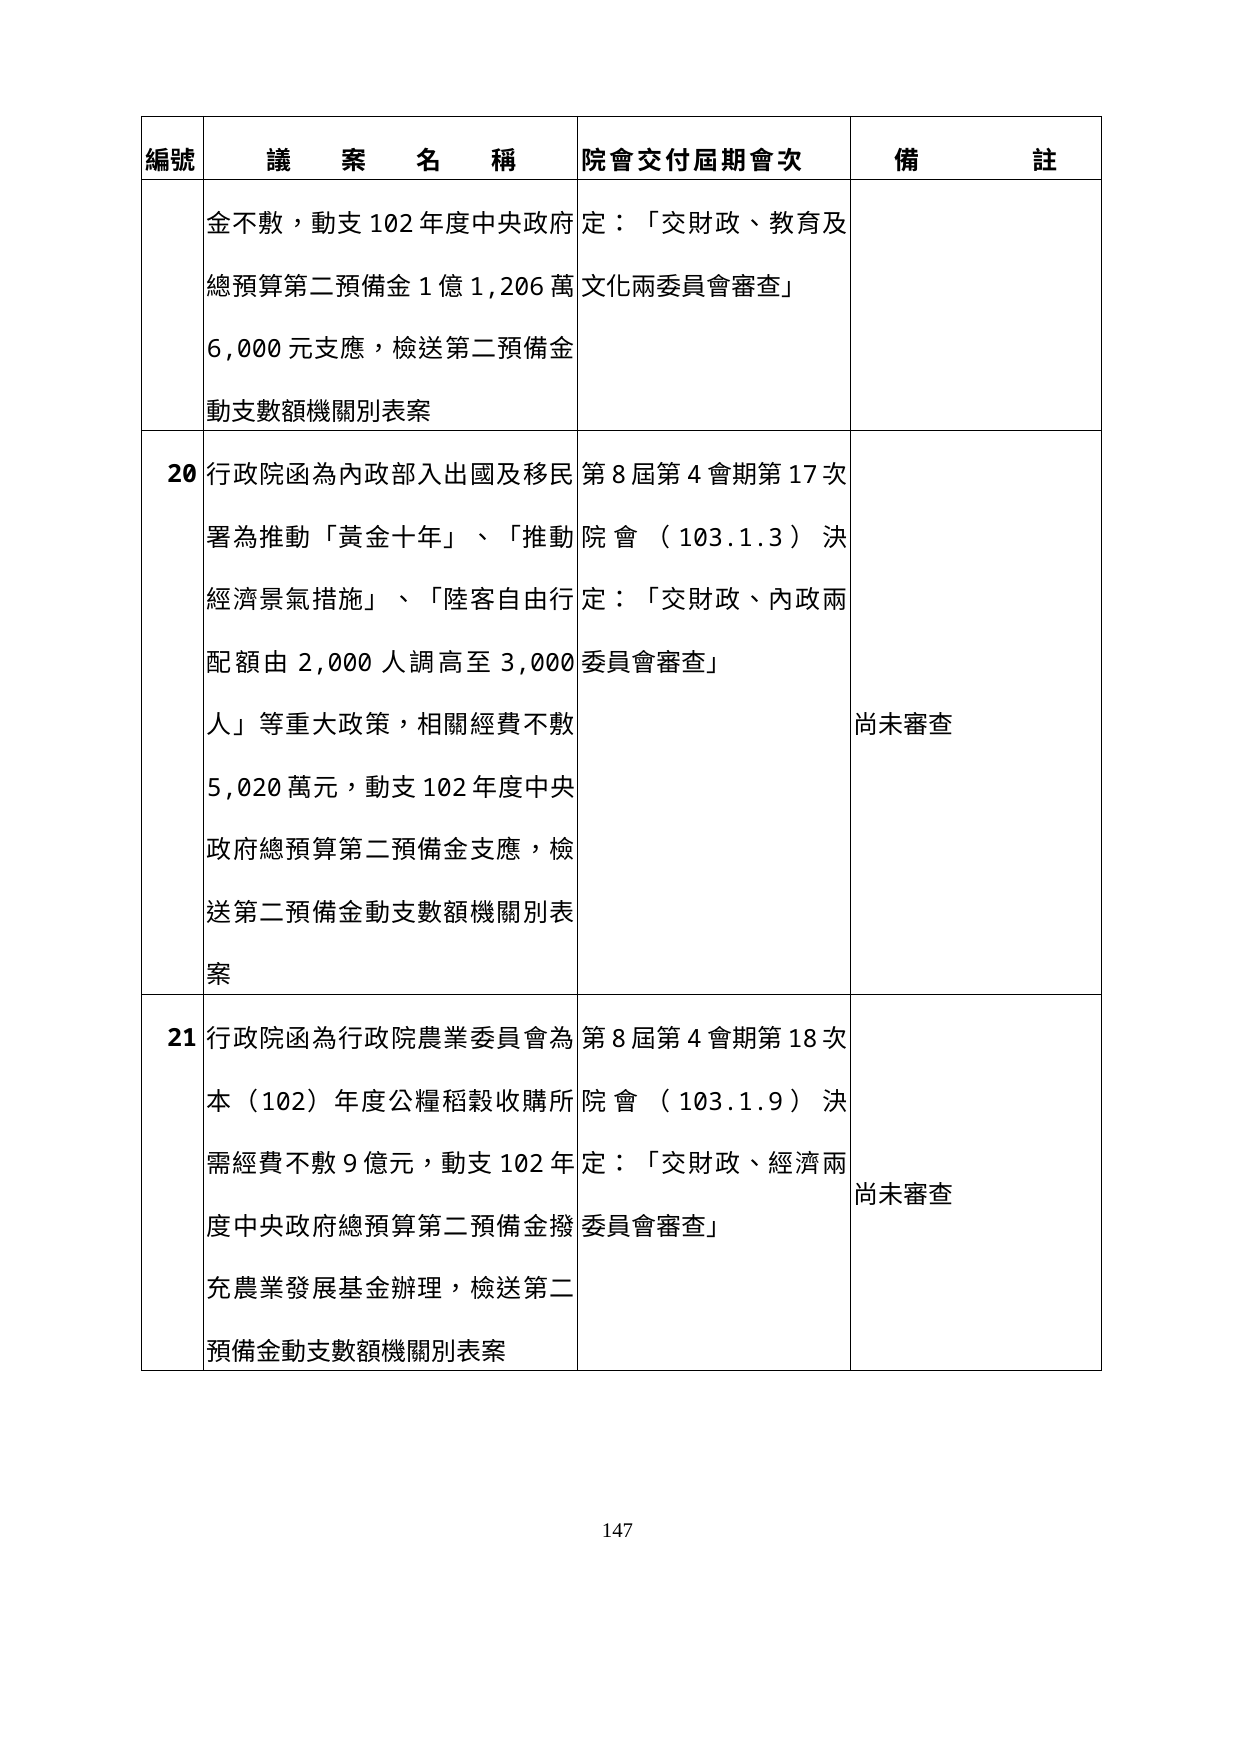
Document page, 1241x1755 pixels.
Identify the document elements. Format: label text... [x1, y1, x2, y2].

table_cell 行政院函為內政部入出國及移民署為推動「黃金十年」、「推動經濟景氣措施」、「陸客自由行配額由2,000人調高至3,000人」等重大政策，相關經費不敷5,020萬元，動支102年度中央政府總預算第二預備金支應，檢送第二預備金動支數額機關別表案 [204, 431, 577, 994]
table_cell [142, 431, 203, 994]
table_cell 行政院函為行政院農業委員會為本（102）年度公糧稻穀收購所需經費不敷9億元，動支102年度中央政府總預算第二預備金撥充農業發展基金辦理，檢送第二預備金動支數額機關別表案 [204, 995, 577, 1370]
table_cell 金不敷，動支102年度中央政府總預算第二預備金1億1,206萬6,000元支應，檢送第二預備金動支數額機關別表案 [204, 180, 577, 430]
table_header 備 註 [851, 117, 1101, 179]
table_cell 尚未審查 [851, 995, 1101, 1370]
table_cell 第8屆第4會期第17次院會（103.1.3）決定：「交財政、內政兩委員會審查」 [578, 431, 850, 994]
table_cell [142, 180, 203, 430]
table_header 議 案 名 稱 [204, 117, 577, 179]
table_cell 第8屆第4會期第18次院會（103.1.9）決定：「交財政、經濟兩委員會審查」 [578, 995, 850, 1370]
table_cell 定：「交財政、教育及文化兩委員會審查」 [578, 180, 850, 430]
table_header 院會交付屆期會次 [578, 117, 850, 179]
table_cell 尚未審查 [851, 431, 1101, 994]
table_cell [851, 180, 1101, 430]
table_cell [142, 995, 203, 1370]
table_header 編號 [142, 117, 203, 179]
